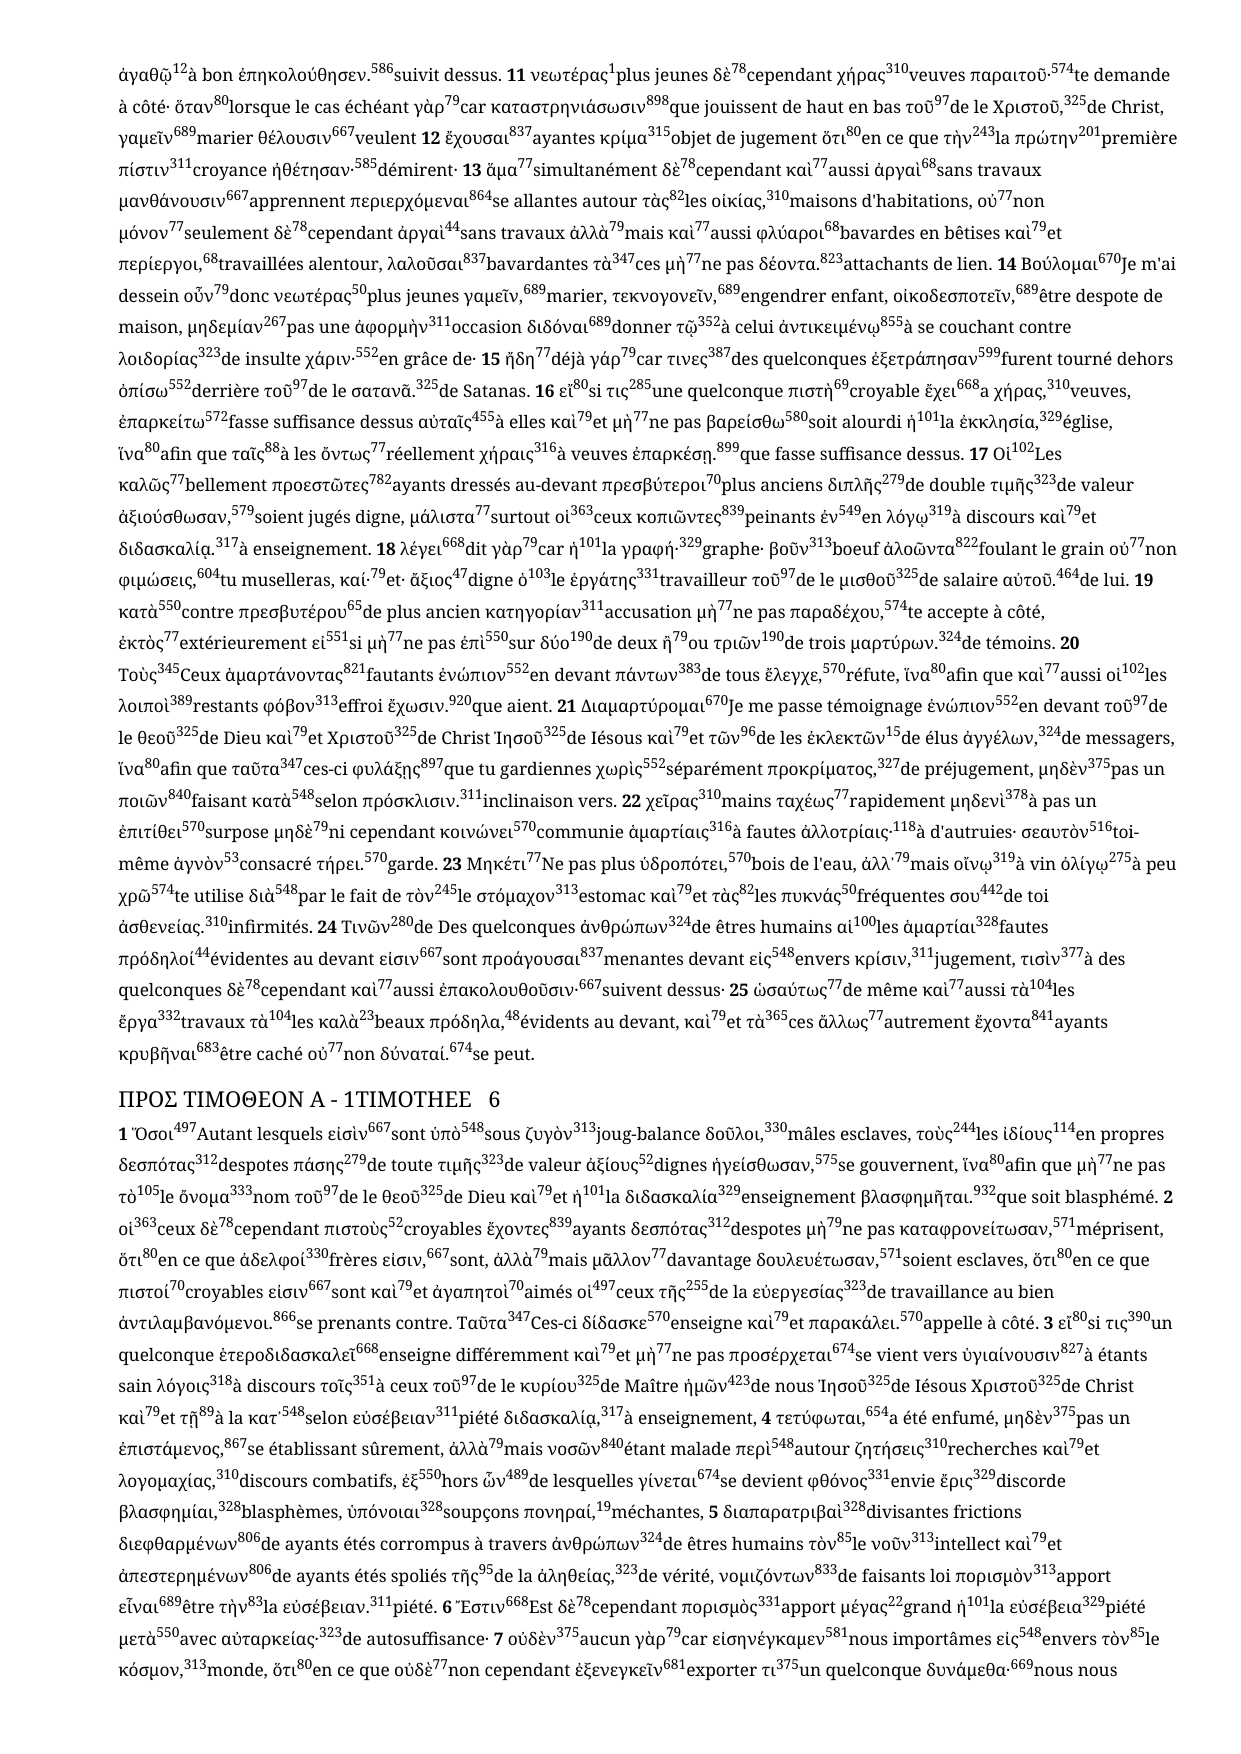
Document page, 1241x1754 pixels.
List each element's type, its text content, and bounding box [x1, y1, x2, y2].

text ΠΡΟΣ ΤΙΜΟΘΕΟΝ Α - 1TIMOTHEE 6 [118, 1084, 1181, 1113]
text 1 Ὅσοι497Autant lesquels εἰσὶν667sont ὑπὸ548sous ζυγὸν313joug-balance δοῦλοι,330mâles esclaves, τοὺς244les ἰδίους114en propres δεσπότας312despotes πάσης279de toute τιμῆς323de valeur ἀξίους52dignes ἡγείσθωσαν,575se gouvernent, ἵνα80afin que μὴ77ne pas τὸ105le ὄνομα333nom τοῦ97de le θεοῦ325de Dieu καὶ79et ἡ101la διδασκαλία329enseignement βλασφημῆται.932que soit blasphémé. 2 οἱ363ceux δὲ78cependant πιστοὺς52croyables ἔχοντες839ayants δεσπότας312despotes μὴ79ne pas καταφρονείτωσαν,571méprisent, ὅτι80en ce que ἀδελφοί330frères εἰσιν,667sont, ἀλλὰ79mais μᾶλλον77davantage δουλευέτωσαν,571soient esclaves, ὅτι80en ce que πιστοί70croyables εἰσιν667sont καὶ79et ἀγαπητοὶ70aimés οἱ497ceux τῆς255de la εὐεργεσίας323de travaillance au bien ἀντιλαμβανόμενοι.866se prenants contre. Ταῦτα347Ces-ci δίδασκε570enseigne καὶ79et παρακάλει.570appelle à côté. 3 εἴ80si τις390un quelconque ἑτεροδιδασκαλεῖ668enseigne différemment καὶ79et μὴ77ne pas προσέρχεται674se vient vers ὑγιαίνουσιν827à étants sain λόγοις318à discours τοῖς351à ceux τοῦ97de le κυρίου325de Maître ἡμῶν423de nous Ἰησοῦ325de Iésous Χριστοῦ325de Christ καὶ79et τῇ89à la κατ᾽548selon εὐσέβειαν311piété διδασκαλίᾳ,317à enseignement, 4 τετύφωται,654a été enfumé, μηδὲν375pas un ἐπιστάμενος,867se établissant sûrement, ἀλλὰ79mais νοσῶν840étant malade περὶ548autour ζητήσεις310recherches καὶ79et λογομαχίας,310discours combatifs, ἐξ550hors ὧν489de lesquelles γίνεται674se devient φθόνος331envie ἔρις329discorde βλασφημίαι,328blasphèmes, ὑπόνοιαι328soupçons πονηραί,19méchantes, 5 διαπαρατριβαὶ328divisantes frictions διεφθαρμένων806de ayants étés corrompus à travers ἀνθρώπων324de êtres humains τὸν85le νοῦν313intellect καὶ79et ἀπεστερημένων806de ayants étés spoliés τῆς95de la ἀληθείας,323de vérité, νομιζόντων833de faisants loi πορισμὸν313apport εἶναι689être τὴν83la εὐσέβειαν.311piété. 6 Ἔστιν668Est δὲ78cependant πορισμὸς331apport μέγας22grand ἡ101la εὐσέβεια329piété μετὰ550avec αὐταρκείας·323de autosuffisance· 7 οὐδὲν375aucun γὰρ79car εἰσηνέγκαμεν581nous importâmes εἰς548envers τὸν85le κόσμον,313monde, ὅτι80en ce que οὐδὲ77non cependant ἐξενεγκεῖν681exporter τι375un quelconque δυνάμεθα·669nous nous pouvons· 8 ἔχοντες839ayants δὲ78cependant διατροφὰς310nourritures complètes καὶ79et σκεπάσματα,314revêtements, τούτοις353à ces-ci ἀρκεσθησόμεθα.614nous serons suffit. 9 οἱ363ceux δὲ78cependant βουλόμενοι866se ayants dessein πλουτεῖν689être riche ἐμπίπτουσιν667tombent dans εἰς548envers πειρασμὸν313tentation καὶ79et παγίδα311piège καὶ79et ἐπιθυμίας310désirs en fureurs πολλὰς266nombreuses ἀνοήτους1inintelligentes καὶ79et βλαβεράς,1nuisibles, αἵτινες495lesquelles des quelconques βυθίζουσιν667enfoncent τοὺς84les ἀνθρώπους312êtres humains εἰς548envers ὄλεθρον313ruine καὶ79et ἀπώλειαν.311perte complète. 10 ῥίζα329racine γὰρ79car πάντων282de tous τῶν98de les κακῶν66de malicieux ἐστιν668est ἡ101la φιλαργυρία,329amitié de l'argent, ἧς490de laquelle τινες389des quelconques ὀρεγόμενοι866se prétendants ἀπεπλανήθησαν599furent égaré loin ἀπὸ550au loin τῆς95de la πίστεως323de croyance καὶ79et ἑαυτοὺς527eux-mêmes περιέπειραν585percèrent autour ὀδύναις316à douleurs πολλαῖς.272à nombreuses. 11 Σὺ448Toi δέ,78cependant, ὦ304O ἄνθρωπε337être humain θεοῦ,325de Dieu, ταῦτα347ces-ci φεῦγε·570fuis· δίωκε570poursuis δὲ78cependant δικαιοσύνην311justice εὐσέβειαν311piété πίστιν,311croyance, ἀγάπην311amour ὑπομονὴν311résistance πραϋπαθίαν.311douceur affective. 12 ἀγωνίζου574te combats τὸν85le καλὸν4beau ἀγῶνα313combat τῆς95de la πίστεως,323de croyance, ἐπιλαβοῦ558te empare τῆς95de la αἰωνίου14de éternelle ζωῆς,323de vie, εἰς548envers ἣν478laquelle ἐκλήθης598tu fus appelé καὶ79et ὡμολόγησας584tu avouas τὴν83la καλὴν2belle ὁμολογίαν311aveu ἐνώπιον552en devant πολλῶν280de nombreux μαρτύρων.324de témoins. 13 παραγγέλλω664je message à côté [σοι]439[à toi] ἐνώπιον552en devant τοῦ97de le θεοῦ325de Dieu τοῦ358de celui ζῳοποιοῦντος834de faisant être vivant τὰ347ces πάντα270tous καὶ79et Χριστοῦ325de Christ Ἰησοῦ325de Iésous τοῦ358de celui μαρτυρήσαντος716de ayant témoigné ἐπὶ550sur Ποντίου325de Pontius Πιλάτου325de Pilatus τὴν83la καλὴν2belle ὁμολογίαν,311aveu, 14 τηρῆσαί681garder σε437toi τὴν83la ἐντολὴν311commandement ἄσπιλον51sans tache ἀνεπίλημπτον51irrépréhensible μέχρι552jusqu'à τῆς95de la ἐπιφανείας323de épiphanie τοῦ97de le κυρίου325de Maître ἡμῶν423de nous Ἰησοῦ325de Iésous Χριστοῦ,325de Christ, 15 ἣν478laquelle καιροῖς318à moments ἰδίοις120à en propres δείξει606montrera ὁ103le μακάριος22bienheureux καὶ79et μόνος132seul δυνάστης,331dynaste, ὁ103le βασιλεὺς331roi τῶν357de ceux βασιλευόντων833de étants rois καὶ79et κύριος331Maître τῶν357de ceux κυριευόντων,833de maîtrisants, 16 ὁ103le μόνος390seul ἔχων840ayant ἀθανασίαν,311intrépassibilité, φῶς315lumière οἰκῶν840habitant maison ἀπρόσιτον,55inaccessible, ὃν480lequel εἶδεν586vit οὐδεὶς390aucun ἀνθρώπων324de êtres humains οὐδὲ79non cependant ἰδεῖν681voir δύναται·674se peut· ᾧ486à lequel τιμὴ329valeur καὶ79et κράτος333force αἰώνιον,24éternel, ἀμήν.304amen. 17 Τοῖς90à Les πλουσίοις58à riches ἐν549en τῷ91à le νῦν77maintenant αἰῶνι319à ère παράγγελλε570message à côté μὴ79ne pas ὑψηλοφρονεῖν689penser haut μηδὲ79ni cependant ἠλπικέναι686avoir espéré ἐπὶ549sur πλούτου325de richesse ἀδηλότητι317à inévidence ἀλλ᾽79mais ἐπὶ549sur θεῷ319à Dieu τῷ352à celui παρέχοντι828à fournissant ἡμῖν419à nous πάντα374tous πλουσίως77richement εἰς548envers ἀπόλαυσιν,311jouissance, 18 ἀγαθοεργεῖν,689travailler au bon, πλουτεῖν689être riche ἐν549en ἔργοις320à travaux καλοῖς,11à beaux, εὐμεταδότους31libéralités εἶναι,689être, κοινωνικούς,31communicatifs, 19 ἀποθησαυρίζοντας821thésaurisants loin ἑαυτοῖς532à eux-mêmes θεμέλιον313fondement καλὸν4beau εἰς548envers τὸ348ce μέλλον,824imminant, ἵνα80afin que ἐπιλάβωνται904que se emparent τῆς95de la ὄντως77réellement ζωῆς.323de vie. 20 Ὦ340O Τιμόθεε,337Timotheos, τὴν83la παραθήκην311dépôt à côté φύλαξον554gardienne ἐκτρεπόμενος867se tournant dehors τὰς82les βεβήλους1profanes κενοφωνίας310vides voix καὶ79et ἀντιθέσεις310antithèses τῆς95de la ψευδωνύμου14de faux nom γνώσεως,323de connaissance, 21 ἥν478laquelle τινες389des quelconques ἐπαγγελλόμενοι866se promettants περὶ548autour τὴν83la πίστιν311croyance ἠστόχησαν.585dévièrent. Ἡ101La χάρις329grâce μεθ᾽550avec ὑμῶν.441de vous. [118, 1118, 1181, 1682]
text 1 Πρεσβυτέρῳ59à Plus ancien μὴ79ne pas ἐπιπλήξῃς897que tu heurtes dessus ἀλλὰ79mais παρακάλει570appelle à côté ὡς80comme πατέρα,313père, νεωτέρους52plus jeunes ὡς80comme ἀδελφούς,312frères, 2 πρεσβυτέρας50plus anciennes ὡς80comme μητέρας,310mères, νεωτέρας50plus jeunes ὡς80comme ἀδελφὰς310soeurs ἐν549en πάσῃ273à toute ἁγνείᾳ.317à chasteté. 3 Χήρας310Veuves τίμα570valorise τὰς477celles ὄντως77réellement χήρας.310veuves. 4 εἰ80si δέ78cependant τις285une quelconque χήρα329veuve τέκνα314enfants ἢ79ou ἔκγονα54descendants ἔχει,668a, μανθανέτωσαν571apprennent πρῶτον77premièrement τὸν245le ἴδιον115en propre οἶκον313maison εὐσεβεῖν689être pieux καὶ79et ἀμοιβὰς310récompenses ἀποδιδόναι689redonner τοῖς90à les προγόνοις·58à nés avants· τοῦτο366ce-ci γάρ79car ἐστιν668est ἀπόδεκτον49de loin acceptable ἐνώπιον552en devant τοῦ97de le θεοῦ.325de Dieu. 5 ἡ362celle δὲ78cependant ὄντως77réellement χήρα329veuve καὶ79et μεμονωμένη811ayante étée esseulée ἤλπικεν642a espéré ἐπὶ548sur θεὸν313Dieu καὶ79et προσμένει668reste auprès ταῖς88à les δεήσεσιν316à supplications καὶ79et ταῖς88à les προσευχαῖς316à prières νυκτὸς323de nuit καὶ79et ἡμέρας,323de journée, 6 ἡ362celle δὲ78cependant σπαταλῶσα838vivante délice ζῶσα838vivante τέθνηκεν.642a mort. 7 καὶ77aussi ταῦτα347ces-ci παράγγελλε,570message à côté, ἵνα80afin que ἀνεπίλημπτοι46irrépréhensibles ὦσιν.920que soient. 8 εἰ80si δέ78cependant τις390un quelconque τῶν256de les ἰδίων357de en propres καὶ79et μάλιστα77surtout οἰκείων64de membres de maisonnée οὐ77non προνοεῖ,668intellige avant, τὴν83la πίστιν311croyance ἤρνηται648s'a nié καὶ79et ἔστιν668est ἀπίστου65de incroyant χείρων.47pire. 9 Χήρα329Veuve καταλεγέσθω580soit dit de haut en bas μὴ77ne pas ἔλαττον55moindre ἐτῶν326de ans ἑξήκοντα192de soixante γεγονυῖα,781ayante devenu, ἑνὸς191de un ἀνδρὸς325de homme γυνή,329femme, 10 ἐν549en ἔργοις320à travaux καλοῖς11à beaux μαρτυρουμένη,889étante témoignée, εἰ80si ἐτεκνοτρόφησεν,586nourrit l'enfant, εἰ80si ἐξενοδόχησεν,586accepta l'étranger, εἰ80si ἁγίων64de saints πόδας312pieds ἔνιψεν,586lava, εἰ80si θλιβομένοις879à étants oppressés ἐπήρκεσεν,586fit suffisance dessus, εἰ80si παντὶ277à tout ἔργῳ321à travail ἀγαθῷ12à bon ἐπηκολούθησεν.586suivit dessus. 11 νεωτέρας1plus jeunes δὲ78cependant χήρας310veuves παραιτοῦ·574te demande à côté· ὅταν80lorsque le cas échéant γὰρ79car καταστρηνιάσωσιν898que jouissent de haut en bas τοῦ97de le Χριστοῦ,325de Christ, γαμεῖν689marier θέλουσιν667veulent 12 ἔχουσαι837ayantes κρίμα315objet de jugement ὅτι80en ce que τὴν243la πρώτην201première πίστιν311croyance ἠθέτησαν·585démirent· 13 ἅμα77simultanément δὲ78cependant καὶ77aussi ἀργαὶ68sans travaux μανθάνουσιν667apprennent περιερχόμεναι864se allantes autour τὰς82les οἰκίας,310maisons d'habitations, οὐ77non μόνον77seulement δὲ78cependant ἀργαὶ44sans travaux ἀλλὰ79mais καὶ77aussi φλύαροι68bavardes en bêtises καὶ79et περίεργοι,68travaillées alentour, λαλοῦσαι837bavardantes τὰ347ces μὴ77ne pas δέοντα.823attachants de lien. 14 Βούλομαι670Je m'ai dessein οὖν79donc νεωτέρας50plus jeunes γαμεῖν,689marier, τεκνογονεῖν,689engendrer enfant, οἰκοδεσποτεῖν,689être despote de maison, μηδεμίαν267pas une ἀφορμὴν311occasion διδόναι689donner τῷ352à celui ἀντικειμένῳ855à se couchant contre λοιδορίας323de insulte χάριν·552en grâce de· 15 ἤδη77déjà γάρ79car τινες387des quelconques ἐξετράπησαν599furent tourné dehors ὀπίσω552derrière τοῦ97de le σατανᾶ.325de Satanas. 16 εἴ80si τις285une quelconque πιστὴ69croyable ἔχει668a χήρας,310veuves, ἐπαρκείτω572fasse suffisance dessus αὐταῖς455à elles καὶ79et μὴ77ne pas βαρείσθω580soit alourdi ἡ101la ἐκκλησία,329église, ἵνα80afin que ταῖς88à les ὄντως77réellement χήραις316à veuves ἐπαρκέσῃ.899que fasse suffisance dessus. 17 Οἱ102Les καλῶς77bellement προεστῶτες782ayants dressés au-devant πρεσβύτεροι70plus anciens διπλῆς279de double τιμῆς323de valeur ἀξιούσθωσαν,579soient jugés digne, μάλιστα77surtout οἱ363ceux κοπιῶντες839peinants ἐν549en λόγῳ319à discours καὶ79et διδασκαλίᾳ.317à enseignement. 18 λέγει668dit γὰρ79car ἡ101la γραφή·329graphe· βοῦν313boeuf ἀλοῶντα822foulant le grain οὐ77non φιμώσεις,604tu muselleras, καί·79et· ἄξιος47digne ὁ103le ἐργάτης331travailleur τοῦ97de le μισθοῦ325de salaire αὐτοῦ.464de lui. 19 κατὰ550contre πρεσβυτέρου65de plus ancien κατηγορίαν311accusation μὴ77ne pas παραδέχου,574te accepte à côté, ἐκτὸς77extérieurement εἰ551si μὴ77ne pas ἐπὶ550sur δύο190de deux ἢ79ou τριῶν190de trois μαρτύρων.324de témoins. 20 Τοὺς345Ceux ἁμαρτάνοντας821fautants ἐνώπιον552en devant πάντων383de tous ἔλεγχε,570réfute, ἵνα80afin que καὶ77aussi οἱ102les λοιποὶ389restants φόβον313effroi ἔχωσιν.920que aient. 21 Διαμαρτύρομαι670Je me passe témoignage ἐνώπιον552en devant τοῦ97de le θεοῦ325de Dieu καὶ79et Χριστοῦ325de Christ Ἰησοῦ325de Iésous καὶ79et τῶν96de les ἐκλεκτῶν15de élus ἀγγέλων,324de messagers, ἵνα80afin que ταῦτα347ces-ci φυλάξῃς897que tu gardiennes χωρὶς552séparément προκρίματος,327de préjugement, μηδὲν375pas un ποιῶν840faisant κατὰ548selon πρόσκλισιν.311inclinaison vers. 22 χεῖρας310mains ταχέως77rapidement μηδενὶ378à pas un ἐπιτίθει570surpose μηδὲ79ni cependant κοινώνει570communie ἁμαρτίαις316à fautes ἀλλοτρίαις·118à d'autruies· σεαυτὸν516toi-même ἁγνὸν53consacré τήρει.570garde. 23 Μηκέτι77Ne pas plus ὑδροπότει,570bois de l'eau, ἀλλ᾽79mais οἴνῳ319à vin ὀλίγῳ275à peu χρῶ574te utilise διὰ548par le fait de τὸν245le στόμαχον313estomac καὶ79et τὰς82les πυκνάς50fréquentes σου442de toi ἀσθενείας.310infirmités. 24 Τινῶν280de Des quelconques ἀνθρώπων324de êtres humains αἱ100les ἁμαρτίαι328fautes πρόδηλοί44évidentes au devant εἰσιν667sont προάγουσαι837menantes devant εἰς548envers κρίσιν,311jugement, τισὶν377à des quelconques δὲ78cependant καὶ77aussi ἐπακολουθοῦσιν·667suivent dessus· 25 ὡσαύτως77de même καὶ77aussi τὰ104les ἔργα332travaux τὰ104les καλὰ23beaux πρόδηλα,48évidents au devant, καὶ79et τὰ365ces ἄλλως77autrement ἔχοντα841ayants κρυβῆναι683être caché οὐ77non δύναταί.674se peut. [118, 59, 1181, 1065]
